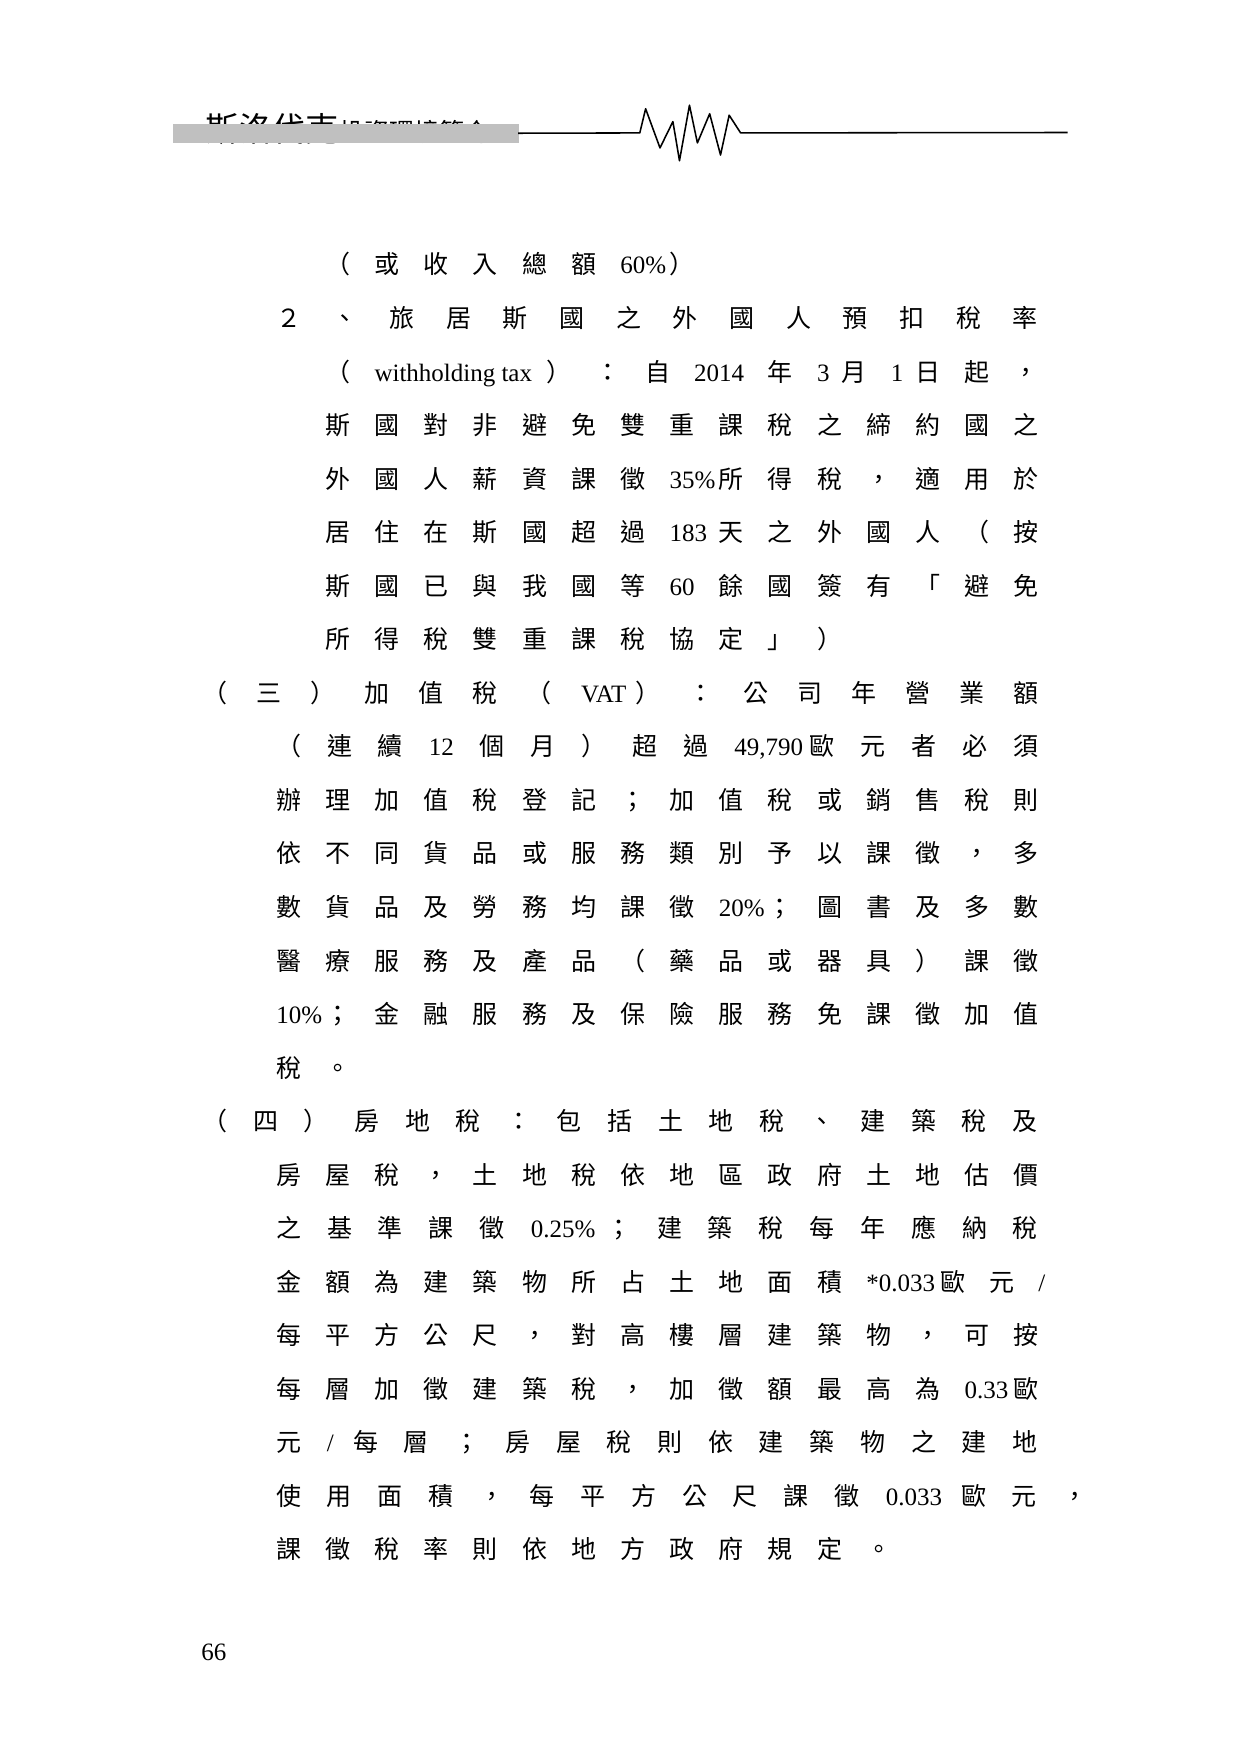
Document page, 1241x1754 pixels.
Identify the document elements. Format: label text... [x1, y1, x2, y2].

text （或收入總額60%） [276, 236, 1063, 290]
text （四）房地稅：包括土地稅、建築稅及房屋稅，土地稅依地區政府土地估價之基準課徵0.25%；建築稅每年應納稅金額為建築物所占土地面積*0.033歐元/每平方公尺，對高樓層建築物，可按每層加徵建築稅，加徵額最高為0.33歐元/每層；房屋稅則依建築物之建地使用面積，每平方公尺課徵0.033歐元，課徵稅率則依地方政府規定。 [202, 1093, 1063, 1575]
text ２、旅居斯國之外國人預扣稅率（withholding tax）：自2014年3月1日起，斯國對非避免雙重課稅之締約國之外國人薪資課徵35%所得稅，適用於居住在斯國超過183天之外國人（按斯國已與我國等60餘國簽有「避免所得稅雙重課稅協定」） [276, 290, 1063, 664]
text （三）加值稅（VAT）：公司年營業額（連續12個月）超過49,790歐元者必須辦理加值稅登記；加值稅或銷售稅則依不同貨品或服務類別予以課徵，多數貨品及勞務均課徵20%；圖書及多數醫療服務及產品（藥品或器具）課徵10%；金融服務及保險服務免課徵加值稅。 [202, 664, 1063, 1093]
